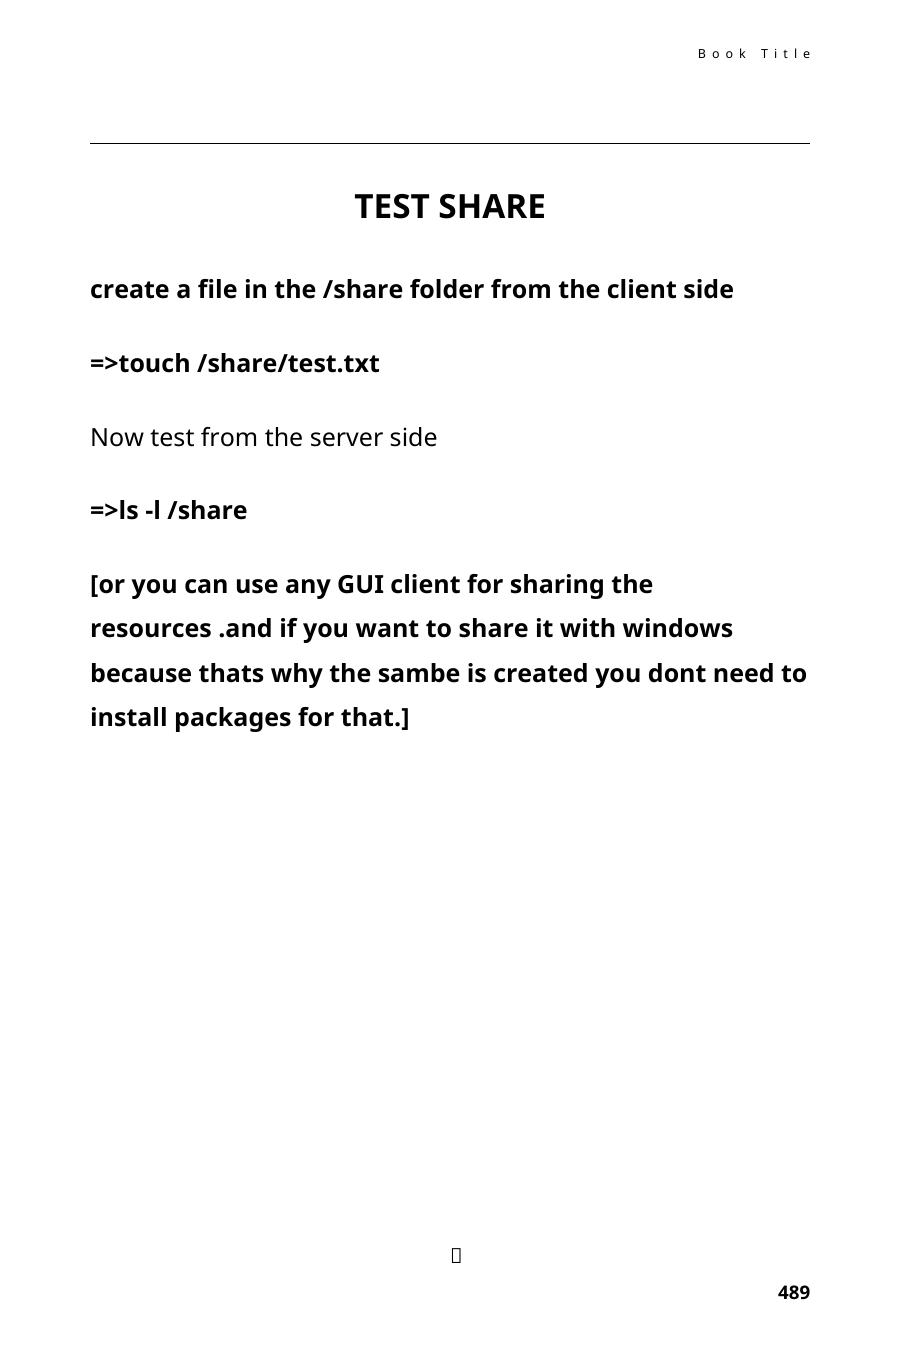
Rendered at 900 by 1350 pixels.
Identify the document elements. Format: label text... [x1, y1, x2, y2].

text create a file in the /share folder from the client side [90, 272, 810, 306]
text =>ls -l /share [90, 493, 810, 527]
text TEST SHARE [90, 183, 810, 229]
text [or you can use any GUI client for sharing the resources .and if you want to share it with windows because thats why the sambe is created you dont need to install packages for that.] [90, 567, 810, 733]
text Now test from the server side [90, 419, 810, 453]
text =>touch /share/test.txt [90, 345, 810, 379]
